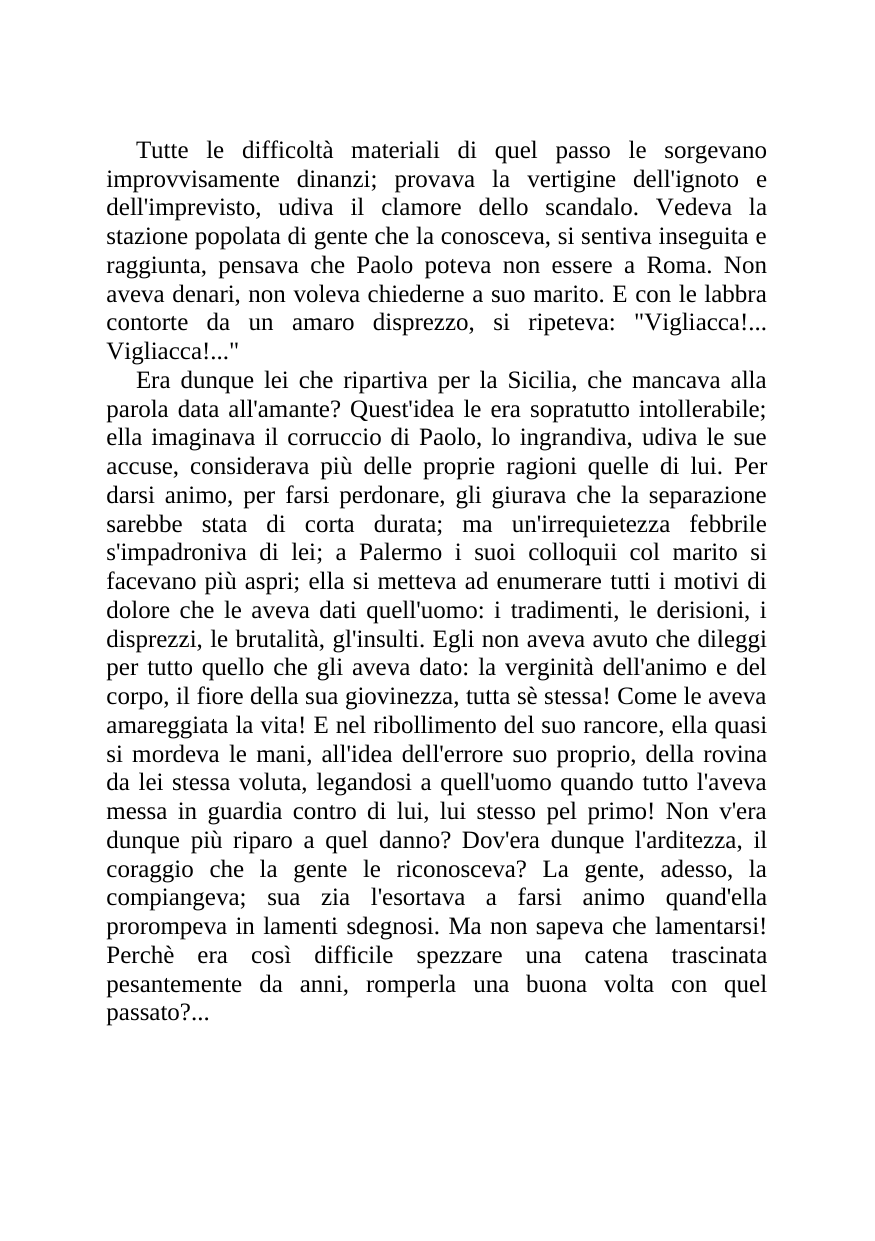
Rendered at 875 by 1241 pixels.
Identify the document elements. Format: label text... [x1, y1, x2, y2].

text Tutte le difficoltà materiali di quel passo le sorgevano improvvisamente dinanzi; provava la vertigine dell'ignoto e dell'imprevisto, udiva il clamore dello scandalo. Vedeva la stazione popolata di gente che la conosceva, si sentiva inseguita e raggiunta, pensava che Paolo poteva non essere a Roma. Non aveva denari, non voleva chiederne a suo marito. E con le labbra contorte da un amaro disprezzo, si ripeteva: "Vigliacca!... Vigliacca!..." [106, 135, 768, 365]
text Era dunque lei che ripartiva per la Sicilia, che mancava alla parola data all'amante? Quest'idea le era sopratutto intollerabile; ella imaginava il corruccio di Paolo, lo ingrandiva, udiva le sue accuse, considerava più delle proprie ragioni quelle di lui. Per darsi animo, per farsi perdonare, gli giurava che la separazione sarebbe stata di corta durata; ma un'irrequietezza febbrile s'impadroniva di lei; a Palermo i suoi colloquii col marito si facevano più aspri; ella si metteva ad enumerare tutti i motivi di dolore che le aveva dati quell'uomo: i tradimenti, le derisioni, i disprezzi, le brutalità, gl'insulti. Egli non aveva avuto che dileggi per tutto quello che gli aveva dato: la verginità dell'animo e del corpo, il fiore della sua giovinezza, tutta sè stessa! Come le aveva amareggiata la vita! E nel ribollimento del suo rancore, ella quasi si mordeva le mani, all'idea dell'errore suo proprio, della rovina da lei stessa voluta, legandosi a quell'uomo quando tutto l'aveva messa in guardia contro di lui, lui stesso pel primo! Non v'era dunque più riparo a quel danno? Dov'era dunque l'arditezza, il coraggio che la gente le riconosceva? La gente, adesso, la compiangeva; sua zia l'esortava a farsi animo quand'ella prorompeva in lamenti sdegnosi. Ma non sapeva che lamentarsi! Perchè era così difficile spezzare una catena trascinata pesantemente da anni, romperla una buona volta con quel passato?... [106, 365, 768, 1026]
